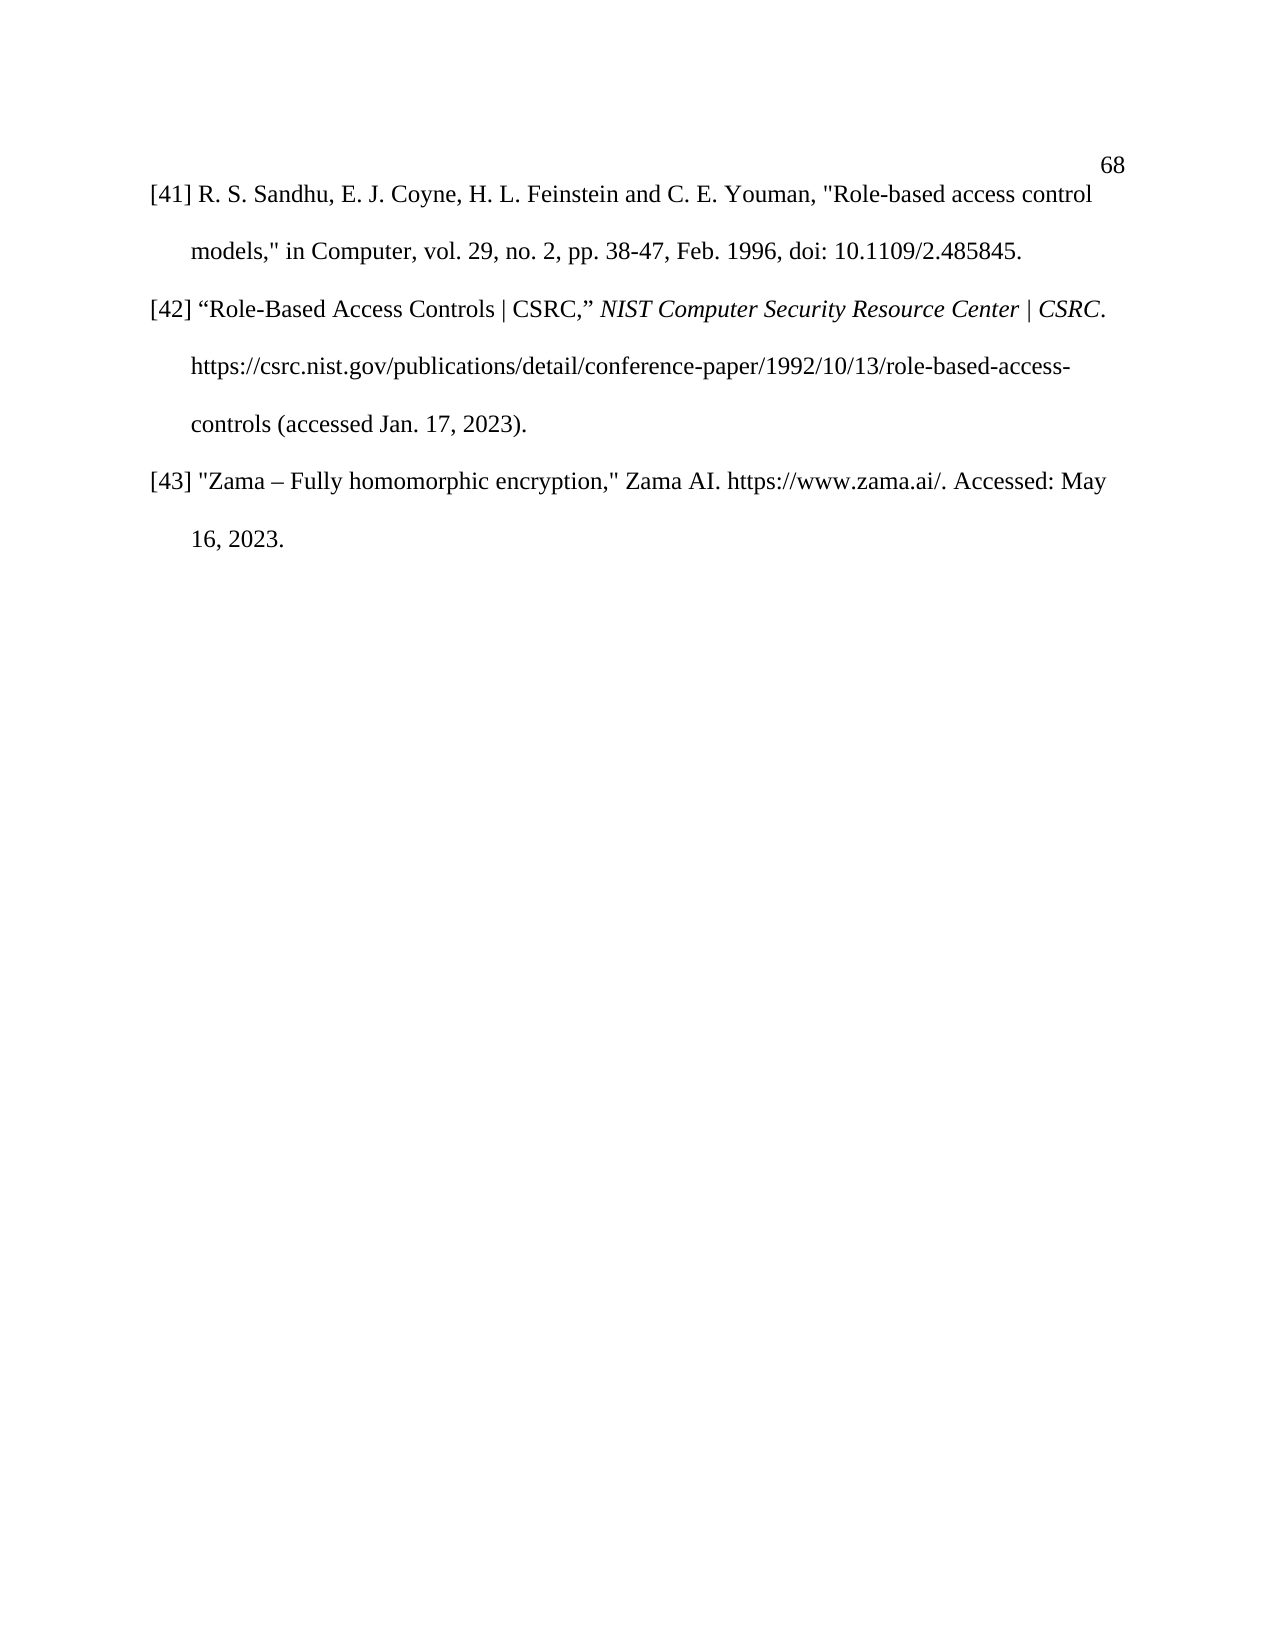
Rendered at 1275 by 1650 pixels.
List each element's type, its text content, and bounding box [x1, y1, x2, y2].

list “Role-Based Access Controls | CSRC,” NIST Computer Security Resource Center | CSRC. https://csrc.nist.gov/publications/detail/conference-paper/1992/10/13/role-based-access-controls (accessed Jan. 17, 2023). [150, 294, 1125, 437]
list "Zama – Fully homomorphic encryption," Zama AI. https://www.zama.ai/. Accessed: May 16, 2023. [150, 466, 1125, 552]
list R. S. Sandhu, E. J. Coyne, H. L. Feinstein and C. E. Youman, "Role-based access control models," in Computer, vol. 29, no. 2, pp. 38-47, Feb. 1996, doi: 10.1109/2.485845. [150, 179, 1125, 265]
